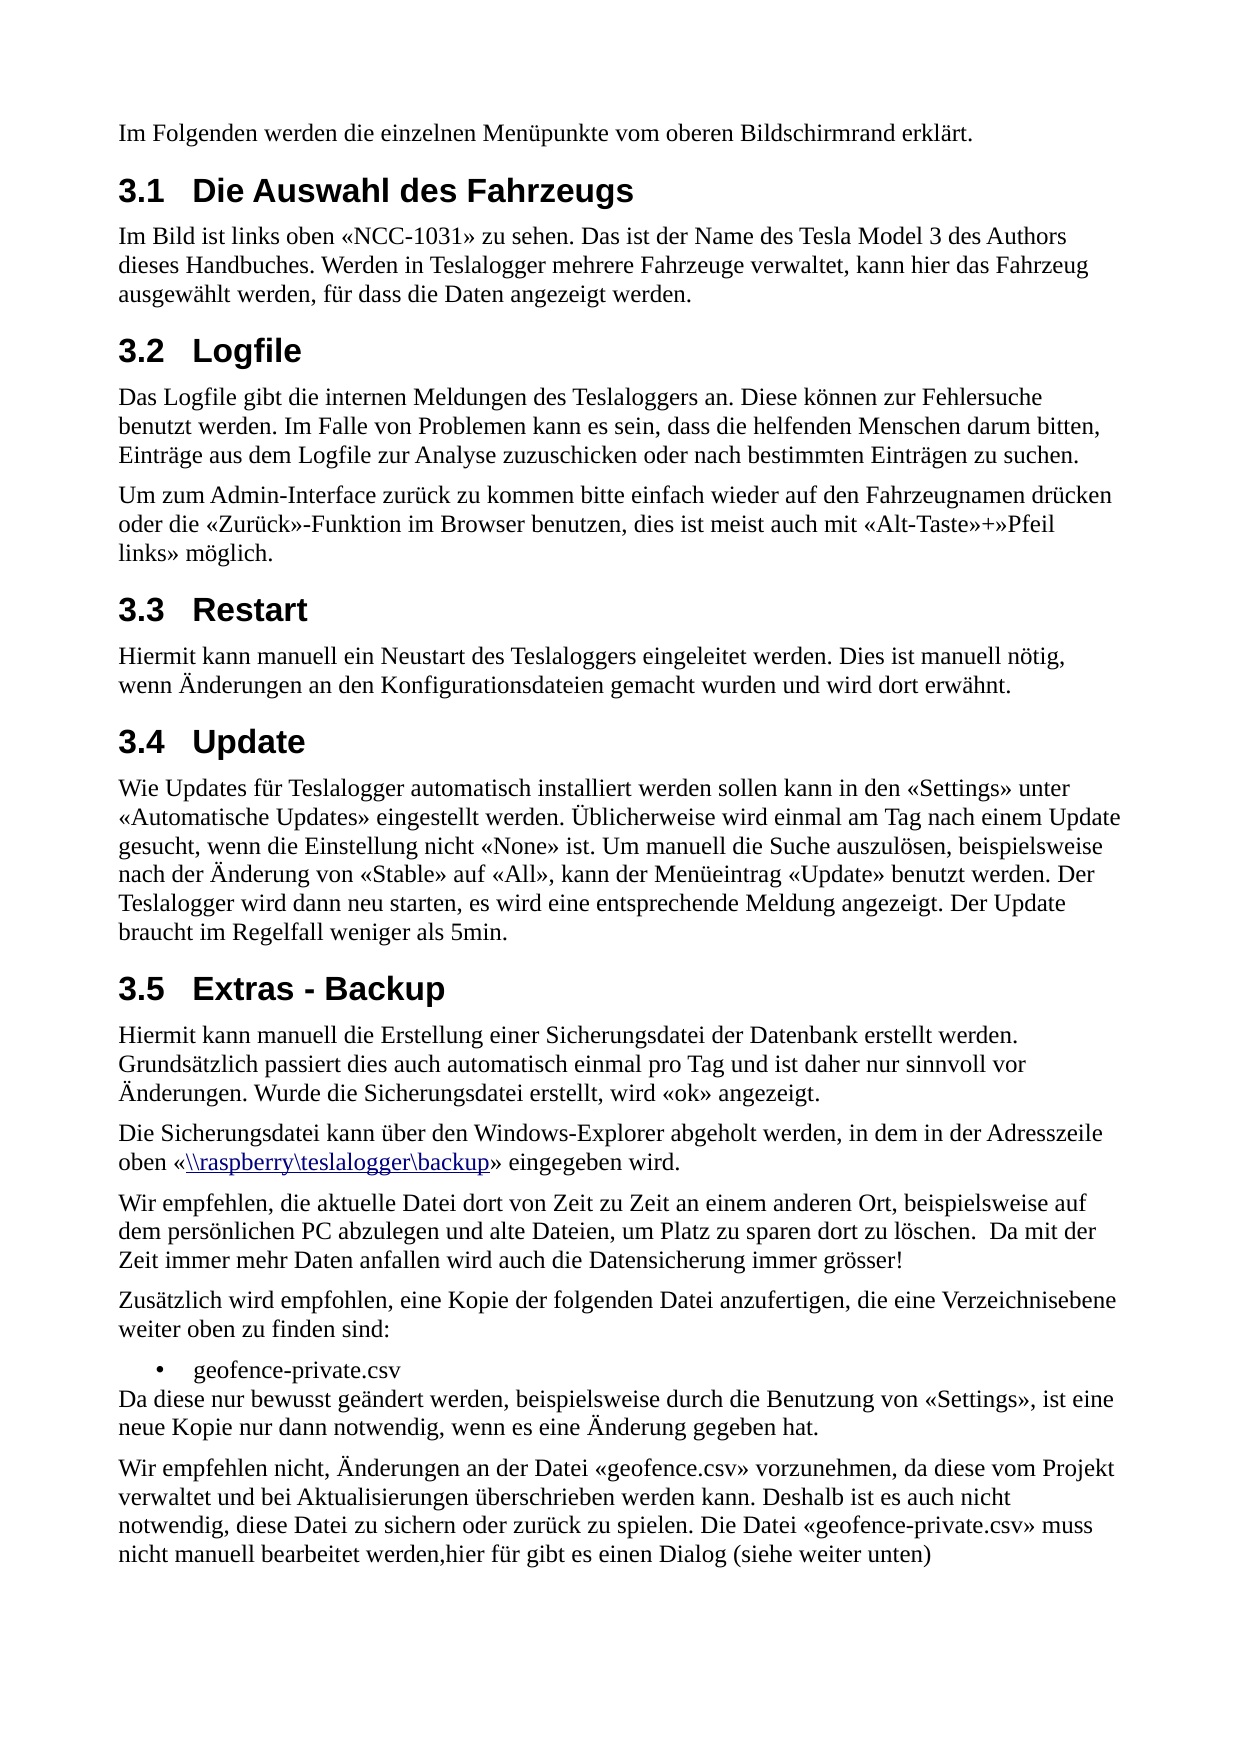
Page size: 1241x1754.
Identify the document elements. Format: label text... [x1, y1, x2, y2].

subtitle Restart [118, 590, 1122, 629]
text Wir empfehlen nicht, Änderungen an der Datei «geofence.csv» vorzunehmen, da diese vom Projekt verwaltet und bei Aktualisierungen überschrieben werden kann. Deshalb ist es auch nicht notwendig, diese Datei zu sichern oder zurück zu spielen. Die Datei «geofence-private.csv» muss nicht manuell bearbeitet werden,hier für gibt es einen Dialog (siehe weiter unten) [118, 1453, 1122, 1568]
subtitle Update [118, 722, 1122, 761]
text Da diese nur bewusst geändert werden, beispielsweise durch die Benutzung von «Settings», ist eine neue Kopie nur dann notwendig, wenn es eine Änderung gegeben hat. [118, 1384, 1122, 1441]
subtitle Extras - Backup [118, 969, 1122, 1008]
subtitle Die Auswahl des Fahrzeugs [118, 170, 1122, 209]
subtitle Logfile [118, 331, 1122, 370]
text Die Sicherungsdatei kann über den Windows-Explorer abgeholt werden, in dem in der Adresszeile oben «\\raspberry\teslalogger\backup» eingegeben wird. [118, 1118, 1122, 1176]
text Wir empfehlen, die aktuelle Datei dort von Zeit zu Zeit an einem anderen Ort, beispielsweise auf dem persönlichen PC abzulegen und alte Dateien, um Platz zu sparen dort zu löschen. Da mit der Zeit immer mehr Daten anfallen wird auch die Datensicherung immer grösser! [118, 1188, 1122, 1274]
text Wie Updates für Teslalogger automatisch installiert werden sollen kann in den «Settings» unter «Automatische Updates» eingestellt werden. Üblicherweise wird einmal am Tag nach einem Update gesucht, wenn die Einstellung nicht «None» ist. Um manuell die Suche auszulösen, beispielsweise nach der Änderung von «Stable» auf «All», kann der Menüeintrag «Update» benutzt werden. Der Teslalogger wird dann neu starten, es wird eine entsprechende Meldung angezeigt. Der Update braucht im Regelfall weniger als 5min. [118, 773, 1122, 946]
list geofence-private.csv [156, 1355, 1122, 1384]
text Zusätzlich wird empfohlen, eine Kopie der folgenden Datei anzufertigen, die eine Verzeichnisebene weiter oben zu finden sind: [118, 1286, 1122, 1343]
text Im Folgenden werden die einzelnen Menüpunkte vom oberen Bildschirmrand erklärt. [118, 118, 1122, 147]
text Hiermit kann manuell die Erstellung einer Sicherungsdatei der Datenbank erstellt werden. Grundsätzlich passiert dies auch automatisch einmal pro Tag und ist daher nur sinnvoll vor Änderungen. Wurde die Sicherungsdatei erstellt, wird «ok» angezeigt. [118, 1020, 1122, 1107]
text Um zum Admin-Interface zurück zu kommen bitte einfach wieder auf den Fahrzeugnamen drücken oder die «Zurück»-Funktion im Browser benutzen, dies ist meist auch mit «Alt-Taste»+»Pfeil links» möglich. [118, 480, 1122, 567]
text Im Bild ist links oben «NCC-1031» zu sehen. Das ist der Name des Tesla Model 3 des Authors dieses Handbuches. Werden in Teslalogger mehrere Fahrzeuge verwaltet, kann hier das Fahrzeug ausgewählt werden, für dass die Daten angezeigt werden. [118, 221, 1122, 308]
text Hiermit kann manuell ein Neustart des Teslaloggers eingeleitet werden. Dies ist manuell nötig, wenn Änderungen an den Konfigurationsdateien gemacht wurden und wird dort erwähnt. [118, 641, 1122, 699]
text Das Logfile gibt die internen Meldungen des Teslaloggers an. Diese können zur Fehlersuche benutzt werden. Im Falle von Problemen kann es sein, dass die helfenden Menschen darum bitten, Einträge aus dem Logfile zur Analyse zuzuschicken oder nach bestimmten Einträgen zu suchen. [118, 382, 1122, 468]
